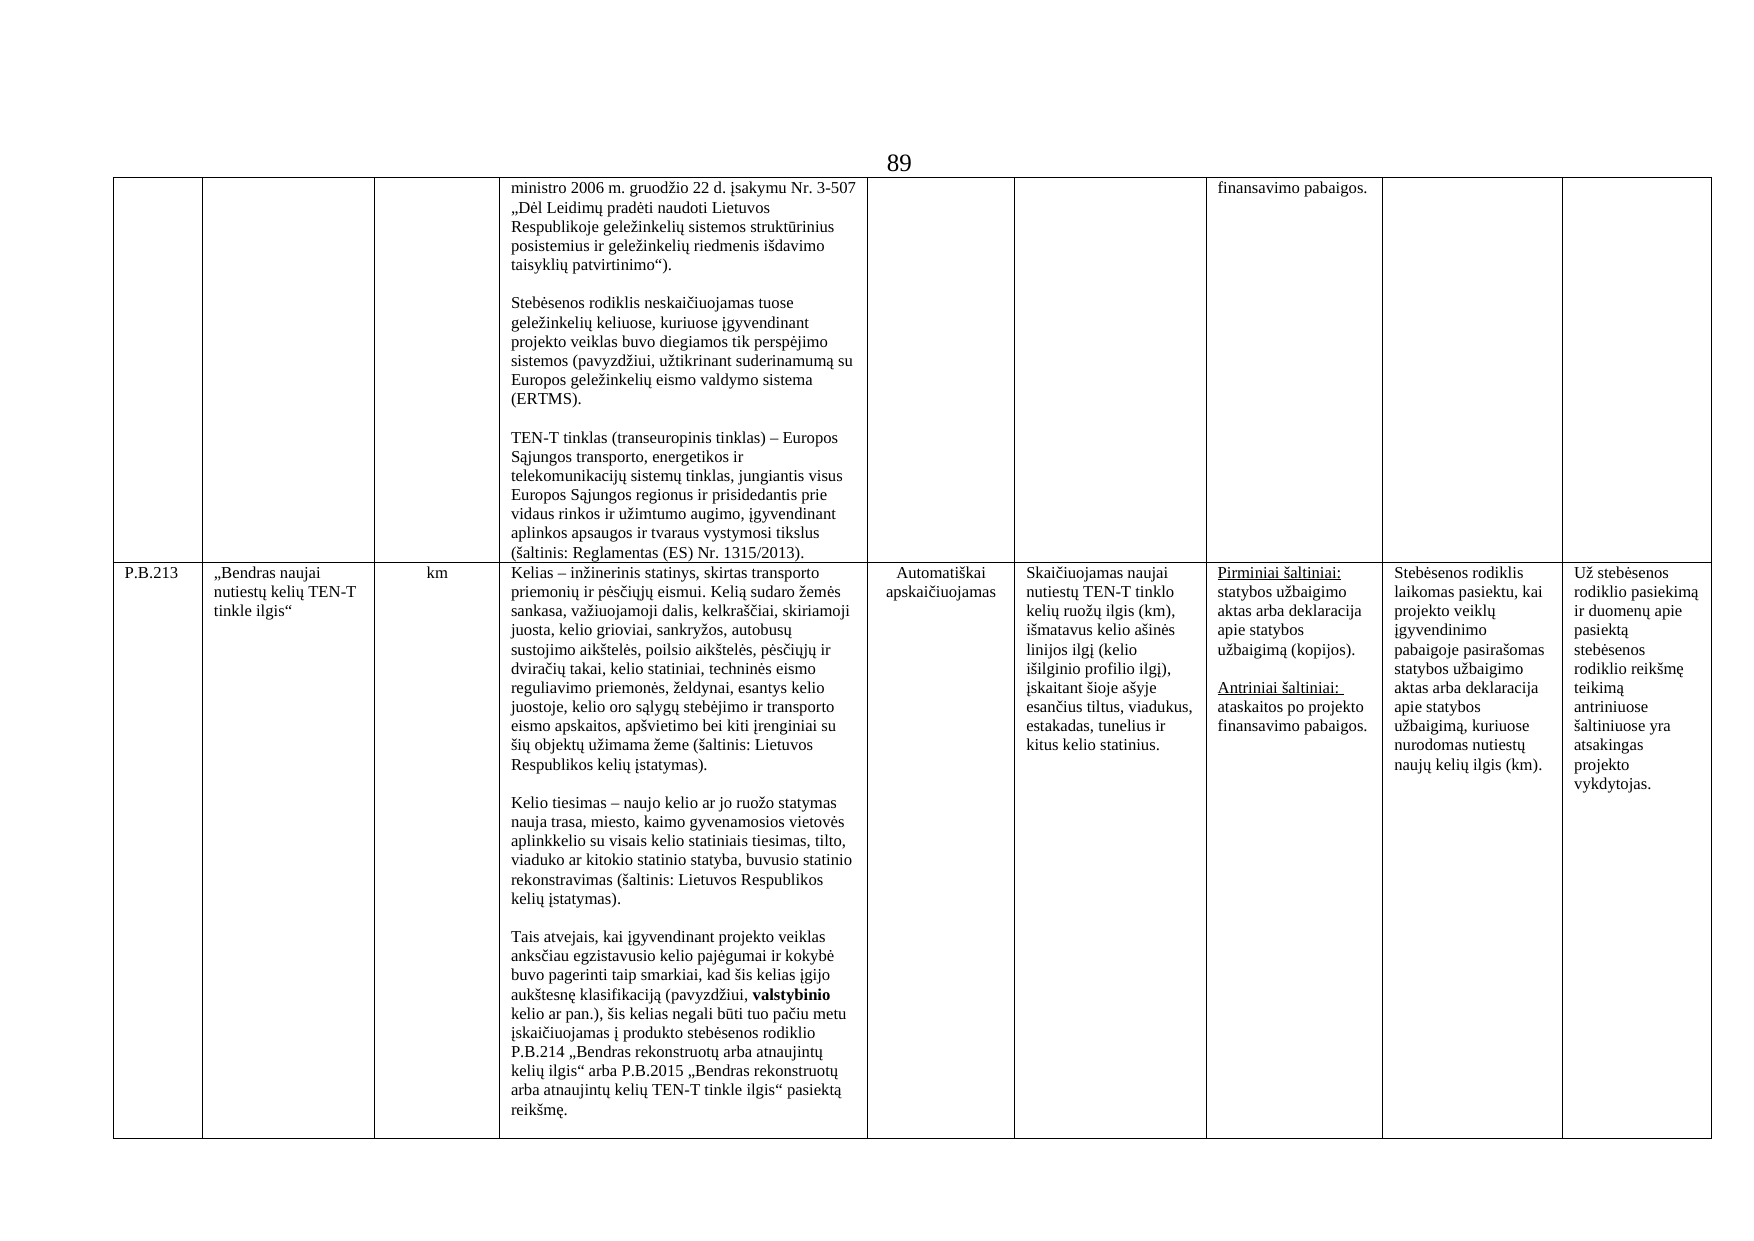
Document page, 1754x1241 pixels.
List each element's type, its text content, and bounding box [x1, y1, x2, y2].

table_cell „Bendras naujai nutiestų kelių TEN-T tinkle ilgis“ [203, 563, 374, 1138]
table_cell Automatiškai apskaičiuojamas [868, 563, 1014, 1138]
table_cell Pirminiai šaltiniai: statybos užbaigimo aktas arba deklaracija apie statybos užbaigimą (kopijos). Antriniai šaltiniai: ataskaitos po projekto finansavimo pabaigos. [1207, 563, 1382, 1138]
table_cell Stebėsenos rodiklis laikomas pasiektu, kai projekto veiklų įgyvendinimo pabaigoje pasirašomas statybos užbaigimo aktas arba deklaracija apie statybos užbaigimą, kuriuose nurodomas nutiestų naujų kelių ilgis (km). [1383, 563, 1562, 1138]
table_cell [203, 178, 374, 562]
table_cell [375, 178, 499, 562]
table_cell [1563, 178, 1711, 562]
table_cell Kelias – inžinerinis statinys, skirtas transporto priemonių ir pėsčiųjų eismui. Kelią sudaro žemės sankasa, važiuojamoji dalis, kelkraščiai, skiriamoji juosta, kelio grioviai, sankryžos, autobusų sustojimo aikštelės, poilsio aikštelės, pėsčiųjų ir dviračių takai, kelio statiniai, techninės eismo reguliavimo priemonės, želdynai, esantys kelio juostoje, kelio oro sąlygų stebėjimo ir transporto eismo apskaitos, apšvietimo bei kiti įrenginiai su šių objektų užimama žeme (šaltinis: Lietuvos Respublikos kelių įstatymas). Kelio tiesimas – naujo kelio ar jo ruožo statymas nauja trasa, miesto, kaimo gyvenamosios vietovės aplinkkelio su visais kelio statiniais tiesimas, tilto, viaduko ar kitokio statinio statyba, buvusio statinio rekonstravimas (šaltinis: Lietuvos Respublikos kelių įstatymas). Tais atvejais, kai įgyvendinant projekto veiklas anksčiau egzistavusio kelio pajėgumai ir kokybė buvo pagerinti taip smarkiai, kad šis kelias įgijo aukštesnę klasifikaciją (pavyzdžiui, valstybinio kelio ar pan.), šis kelias negali būti tuo pačiu metu įskaičiuojamas į produkto stebėsenos rodiklio P.B.214 „Bendras rekonstruotų arba atnaujintų kelių ilgis“ arba P.B.2015 „Bendras rekonstruotų arba atnaujintų kelių TEN-T tinkle ilgis“ pasiektą reikšmę. [500, 563, 867, 1138]
table_cell km [375, 563, 499, 1138]
table_cell [868, 178, 1014, 562]
table_cell Skaičiuojamas naujai nutiestų TEN-T tinklo kelių ruožų ilgis (km), išmatavus kelio ašinės linijos ilgį (kelio išilginio profilio ilgį), įskaitant šioje ašyje esančius tiltus, viadukus, estakadas, tunelius ir kitus kelio statinius. [1015, 563, 1206, 1138]
table_cell finansavimo pabaigos. [1207, 178, 1382, 562]
table_cell [114, 178, 202, 562]
table_cell ministro 2006 m. gruodžio 22 d. įsakymu Nr. 3-507 „Dėl Leidimų pradėti naudoti Lietuvos Respublikoje geležinkelių sistemos struktūrinius posistemius ir geležinkelių riedmenis išdavimo taisyklių patvirtinimo“). Stebėsenos rodiklis neskaičiuojamas tuose geležinkelių keliuose, kuriuose įgyvendinant projekto veiklas buvo diegiamos tik perspėjimo sistemos (pavyzdžiui, užtikrinant suderinamumą su Europos geležinkelių eismo valdymo sistema (ERTMS). TEN-T tinklas (transeuropinis tinklas) – Europos Sąjungos transporto, energetikos ir telekomunikacijų sistemų tinklas, jungiantis visus Europos Sąjungos regionus ir prisidedantis prie vidaus rinkos ir užimtumo augimo, įgyvendinant aplinkos apsaugos ir tvaraus vystymosi tikslus (šaltinis: Reglamentas (ES) Nr. 1315/2013). [500, 178, 867, 562]
table_cell P.B.213 [114, 563, 202, 1138]
table_cell Už stebėsenos rodiklio pasiekimą ir duomenų apie pasiektą stebėsenos rodiklio reikšmę teikimą antriniuose šaltiniuose yra atsakingas projekto vykdytojas. [1563, 563, 1711, 1138]
table_cell [1383, 178, 1562, 562]
table_cell [1015, 178, 1206, 562]
